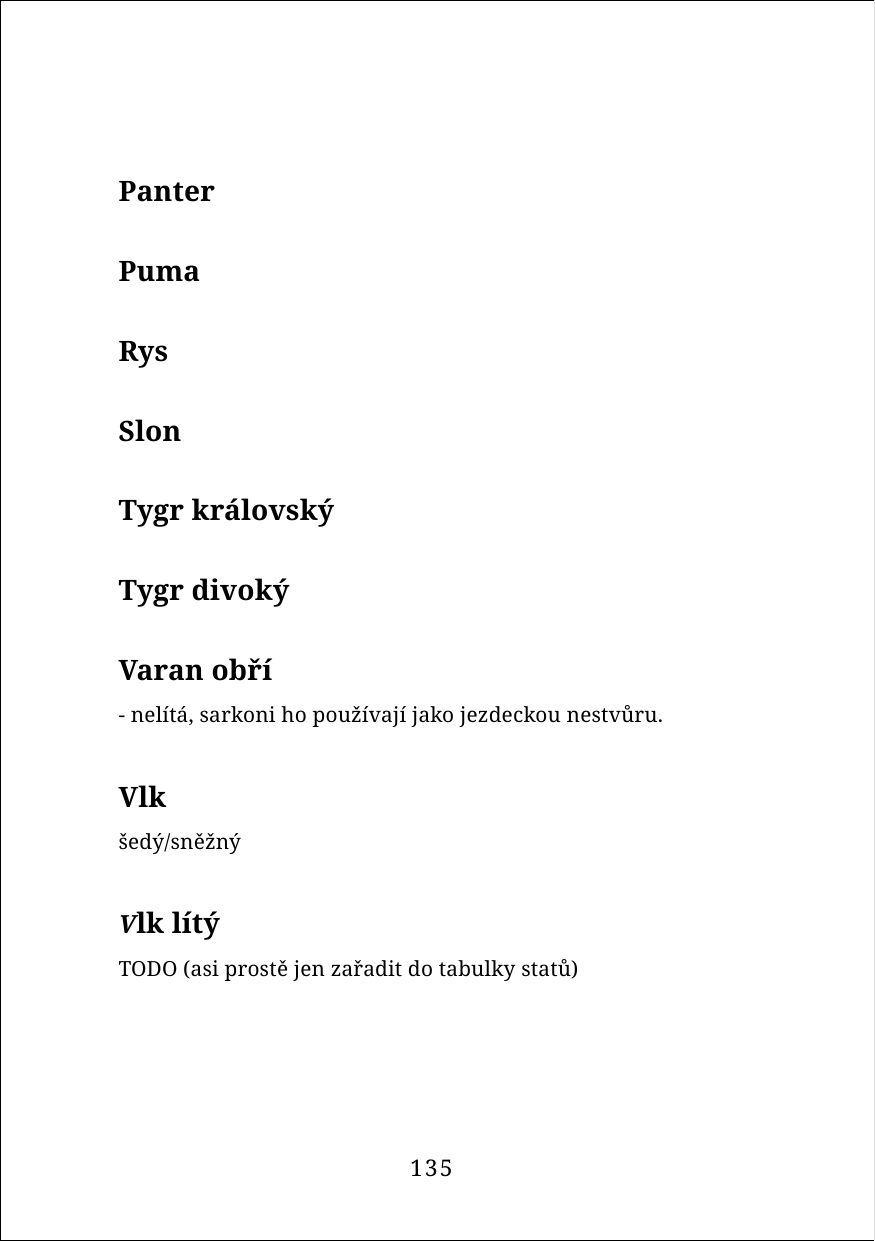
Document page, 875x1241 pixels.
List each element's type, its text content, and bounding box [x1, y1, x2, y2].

subtitle Tygr královský [118, 491, 756, 529]
subtitle Varan obří [118, 650, 756, 688]
subtitle Slon [118, 411, 756, 449]
text šedý/sněžný [118, 827, 756, 855]
subtitle Panter [118, 172, 756, 210]
text TODO (asi prostě jen zařadit do tabulky statů) [118, 954, 756, 982]
text - nelítá, sarkoni ho používají jako jezdeckou nestvůru. [118, 700, 756, 728]
subtitle Rys [118, 331, 756, 369]
subtitle Vlk lítý [118, 904, 756, 942]
subtitle Puma [118, 251, 756, 290]
subtitle Tygr divoký [118, 570, 756, 608]
subtitle Vlk [118, 777, 756, 815]
